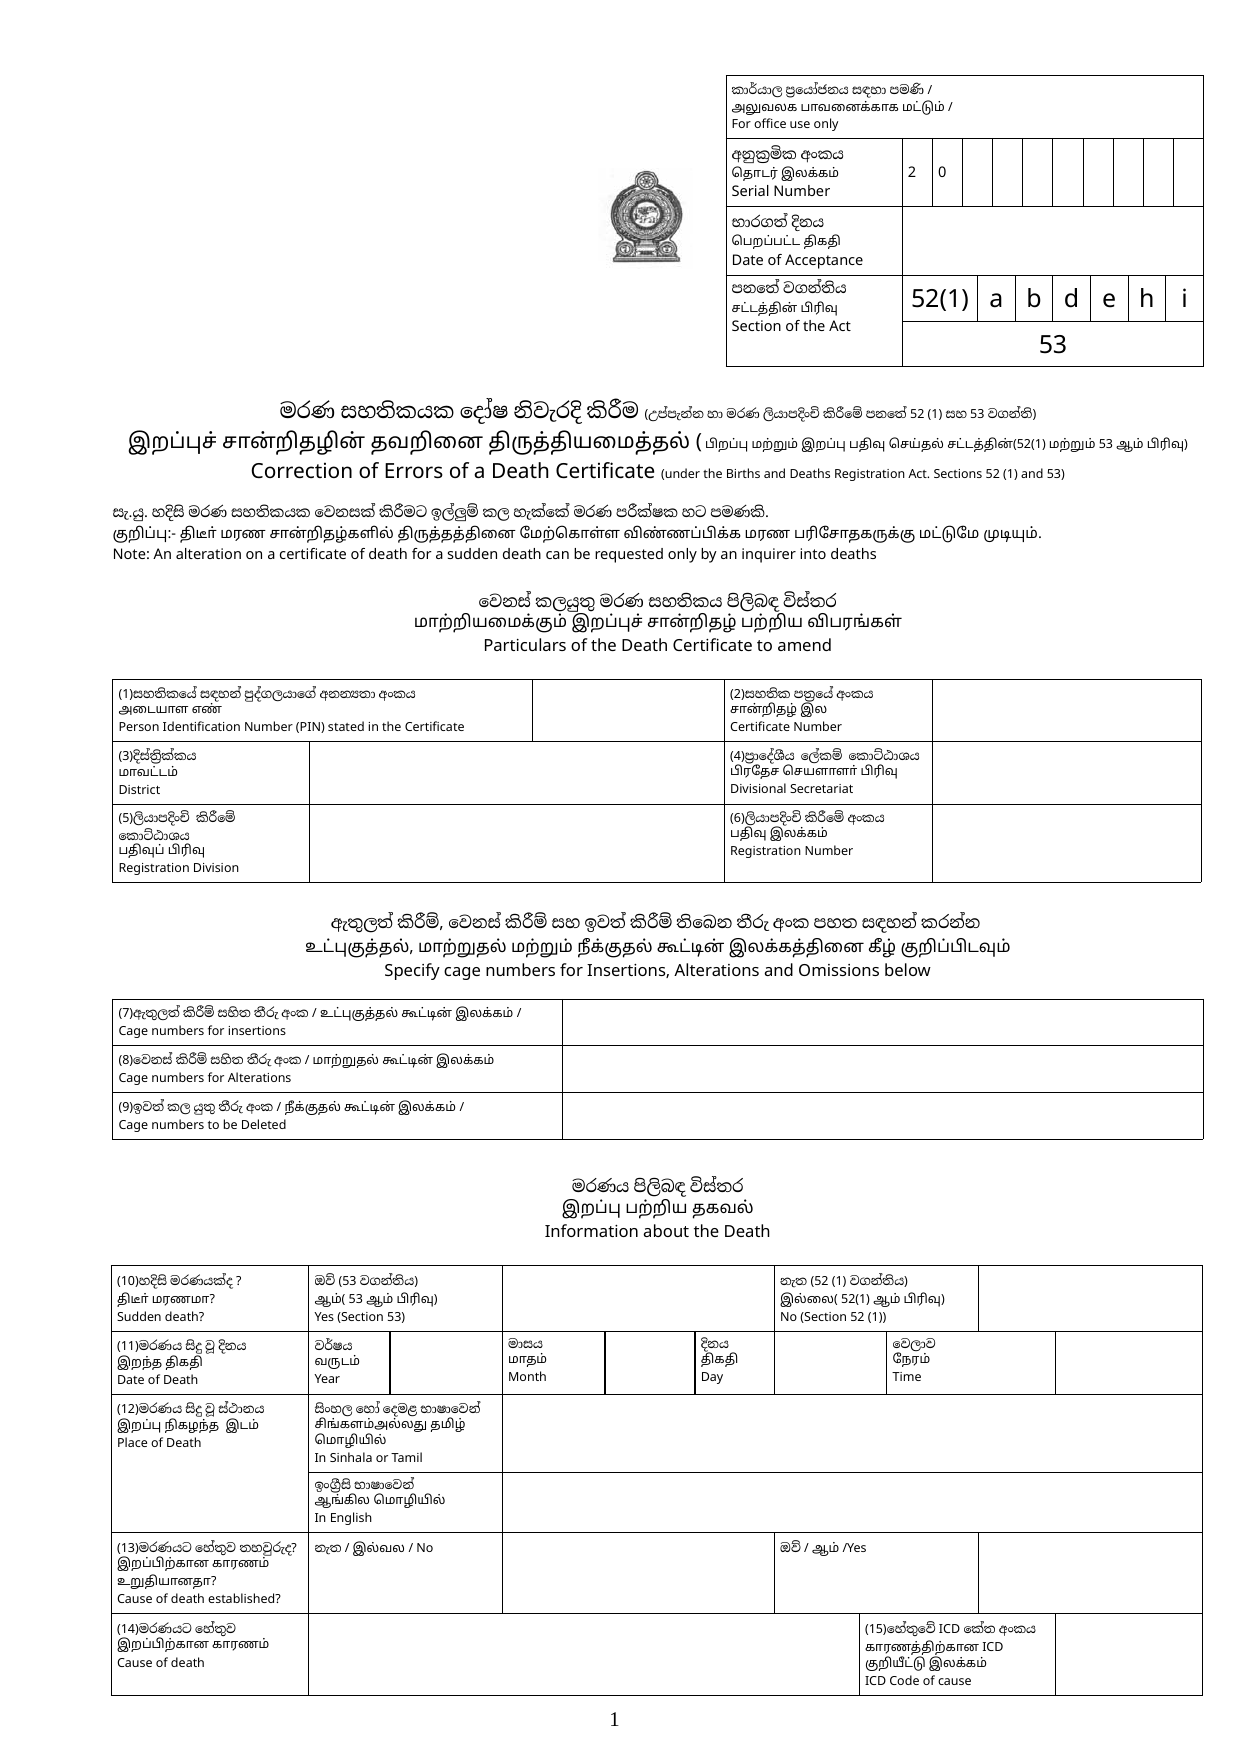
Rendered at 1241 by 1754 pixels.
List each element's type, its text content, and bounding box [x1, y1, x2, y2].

table_cell [563, 1046, 1203, 1092]
table_cell (14)මරණයට හේතුව இறப்பிற்கான காரணம் Cause of death [112, 1614, 308, 1694]
table_cell ඔව් / ஆம் /Yes [775, 1533, 978, 1613]
table_cell i [1166, 276, 1203, 321]
table_header කාර්යාල ප්‍රයෝජනය සඳහා පමණි / அலுவலக பாவனைக்காக மட்டும் / For office use only [727, 76, 1203, 138]
table_cell පනතේ වගන්තිය சட்டத்தின் பிரிவு Section of the Act [727, 276, 902, 366]
table_cell [979, 1533, 1202, 1613]
text සැ.යු. හදිසි මරණ සහතිකයක වෙනසක් කිරීමට ඉල්ලුම් කල හැක්කේ මරණ පරීක්ෂක හට පමණකි. [112, 502, 1203, 523]
text இறப்புச் சான்றிதழின் தவறினை திருத்தியமைத்தல் ( பிறப்பு மற்றும் இறப்பு பதிவு செய்தல் சட்டத்தின்(52(1) மற்றும் 53 ஆம் பிரிவு) [112, 426, 1203, 456]
table_cell ඉංග්‍රීසි භාෂාවෙන් ஆங்கில மொழியில் In English [309, 1473, 502, 1532]
table_cell [963, 139, 992, 206]
table_cell [1144, 139, 1173, 206]
table_cell (15)හේතුවේ ICD කේත අංකය காரணத்திற்கான ICD குறியீட்டு இலக்கம் ICD Code of cause [860, 1614, 1055, 1694]
table_header ඔව් (53 වගන්තිය) ஆம்( 53 ஆம் பிரிவு) Yes (Section 53) [309, 1266, 502, 1331]
table_cell [503, 1473, 1202, 1532]
table_cell [933, 805, 1201, 882]
table_header නැත (52 (1) වගන්තිය) இல்லை( 52(1) ஆம் பிரிவு) No (Section 52 (1)) [775, 1266, 978, 1331]
table_cell (8)වෙනස් කිරීම් සහිත තීරු අංක / மாற்றுதல் கூட்டின் இலக்கம் Cage numbers for Alterations [113, 1046, 562, 1092]
table_cell [309, 1614, 859, 1694]
table_header (7)ඇතුලත් කිරීම් සහිත තීරු අංක / உட்புகுத்தல் கூட்டின் இலக்கம் / Cage numbers for insertions [113, 1000, 562, 1045]
table_cell (6)ලියාපදිංචි කිරීමේ අංකය பதிவு இலக்கம் Registration Number [725, 805, 932, 882]
table_cell [775, 1332, 886, 1394]
table_cell (9)ඉවත් කල යුතු තීරු අංක / நீக்குதல் கூட்டின் இலக்கம் / Cage numbers to be Deleted [113, 1093, 562, 1138]
table_cell භාරගත් දිනය பெறப்பட்ட திகதி Date of Acceptance [727, 207, 902, 275]
table_cell [503, 1533, 774, 1613]
table_cell a [978, 276, 1015, 321]
table_cell 52(1) [903, 276, 977, 321]
table_cell මාසය மாதம் Month [503, 1332, 604, 1394]
table_cell 2 [903, 139, 932, 206]
table_cell [993, 139, 1022, 206]
table_cell [1114, 139, 1143, 206]
table_header [533, 680, 724, 741]
table_header (2)සහතික පත්‍රයේ අංකය சான்றிதழ் இல Certificate Number [725, 680, 932, 741]
table_cell [1023, 139, 1052, 206]
table_cell දිනය திகதி Day [696, 1332, 774, 1394]
text Note: An alteration on a certificate of death for a sudden death can be requested only by an inquirer into deaths [112, 544, 1203, 564]
table_cell b [1016, 276, 1052, 321]
table_header [933, 680, 1201, 741]
table_cell වෙලාව நேரம் Time [887, 1332, 1055, 1394]
table_cell [903, 207, 1203, 275]
table_cell h [1129, 276, 1165, 321]
table_cell [1053, 139, 1083, 206]
table_cell (13)මරණයට හේතුව තහවුරුද? இறப்பிற்கான காரணம் உறுதியானதா? Cause of death established? [112, 1533, 308, 1613]
table_cell (12)මරණය සිදු වූ ස්ථානය இறப்பு நிகழந்த இடம் Place of Death [112, 1395, 308, 1532]
table_cell [310, 742, 724, 803]
table_cell අනුක්‍රමික අංකය தொடர் இலக்கம் Serial Number [727, 139, 902, 206]
text Particulars of the Death Certificate to amend [112, 634, 1203, 656]
table_cell (3)දිස්ත්‍රික්කය மாவட்டம் District [113, 742, 309, 803]
table_cell [331, 138, 726, 206]
table_cell [1056, 1614, 1202, 1694]
table_header [503, 1266, 774, 1331]
table_cell නැත / இல்வல / No [309, 1533, 502, 1613]
table_cell 0 [933, 139, 962, 206]
table_header (1)සහතිකයේ සඳහන් පුද්ගලයාගේ අනන්‍යතා අංකය அடையாள எண் Person Identification Number (PIN) stated in the Certificate [113, 680, 532, 741]
table_cell [310, 805, 724, 882]
table_cell [391, 1332, 502, 1394]
text ඇතුලත් කිරීම්, වෙනස් කිරීම් සහ ඉවත් කිරීම් තිබෙන තීරු අංක පහත සඳහන් කරන්න [112, 911, 1203, 935]
table_cell [563, 1093, 1203, 1138]
table_cell 53 [903, 322, 1203, 366]
text මරණ සහතිකයක දෝෂ නිවැරදි කිරීම (උප්පැන්න හා මරණ ලියාපදිංචි කිරීමේ පනතේ 52 (1) සහ 53 වගන්ති) [112, 400, 1203, 426]
text மாற்றியமைக்கும் இறப்புச் சான்றிதழ் பற்றிய விபரங்கள் [112, 613, 1203, 634]
text குறிப்பு:- திடீா் மரண சான்றிதழ்களில் திருத்தத்தினை மேற்கொள்ள விண்ணப்பிக்க மரண பரிசோதகருக்கு மட்டுமே முடியும். [112, 523, 1203, 544]
table_cell [1174, 139, 1203, 206]
table_cell [331, 206, 726, 366]
table_cell (11)මරණය සිදු වූ දිනය இறந்த திகதி Date of Death [112, 1332, 308, 1394]
table_header [331, 75, 726, 138]
table_cell සිංහල හෝ දෙමළ භාෂාවෙන් சிங்களம்அல்லது தமிழ் மொழியில் In Sinhala or Tamil [309, 1395, 502, 1472]
text Information about the Death [112, 1220, 1203, 1242]
table_header [979, 1266, 1202, 1331]
table_cell වර්ෂය வருடம் Year [309, 1332, 389, 1394]
table_cell e [1091, 276, 1128, 321]
table_cell [606, 1332, 694, 1394]
table_cell (5)ලියාපදිංචි කිරීමේ කොට්ඨාශය பதிவுப் பிரிவு Registration Division [113, 805, 309, 882]
table_cell [503, 1395, 1202, 1472]
table_cell [1084, 139, 1113, 206]
table_cell [933, 742, 1201, 803]
table_cell (4)ප්‍රාදේශීය ලේකම් කොට්ඨාශය பிரதேச செயளாளா் பிரிவு Divisional Secretariat [725, 742, 932, 803]
text உட்புகுத்தல், மாற்றுதல் மற்றும் நீக்குதல் கூட்டின் இலக்கத்தினை கீழ் குறிப்பிடவும் [112, 935, 1203, 959]
text Correction of Errors of a Death Certificate (under the Births and Deaths Registration Act. Sections 52 (1) and 53) [112, 456, 1203, 485]
table_cell d [1053, 276, 1090, 321]
text இறப்பு பற்றிய தகவல் [112, 1199, 1203, 1220]
table_header [563, 1000, 1203, 1045]
text මරණය පිලිබඳ විස්තර [112, 1178, 1203, 1199]
text Specify cage numbers for Insertions, Alterations and Omissions below [112, 959, 1203, 981]
table_cell [1056, 1332, 1202, 1394]
text වෙනස් කලයුතු මරණ සහතිකය පිලිබඳ විස්තර [112, 592, 1203, 613]
table_header (10)හදිසි මරණයක්ද ? திடீா் மரணமா? Sudden death? [112, 1266, 308, 1331]
picture [598, 168, 693, 269]
